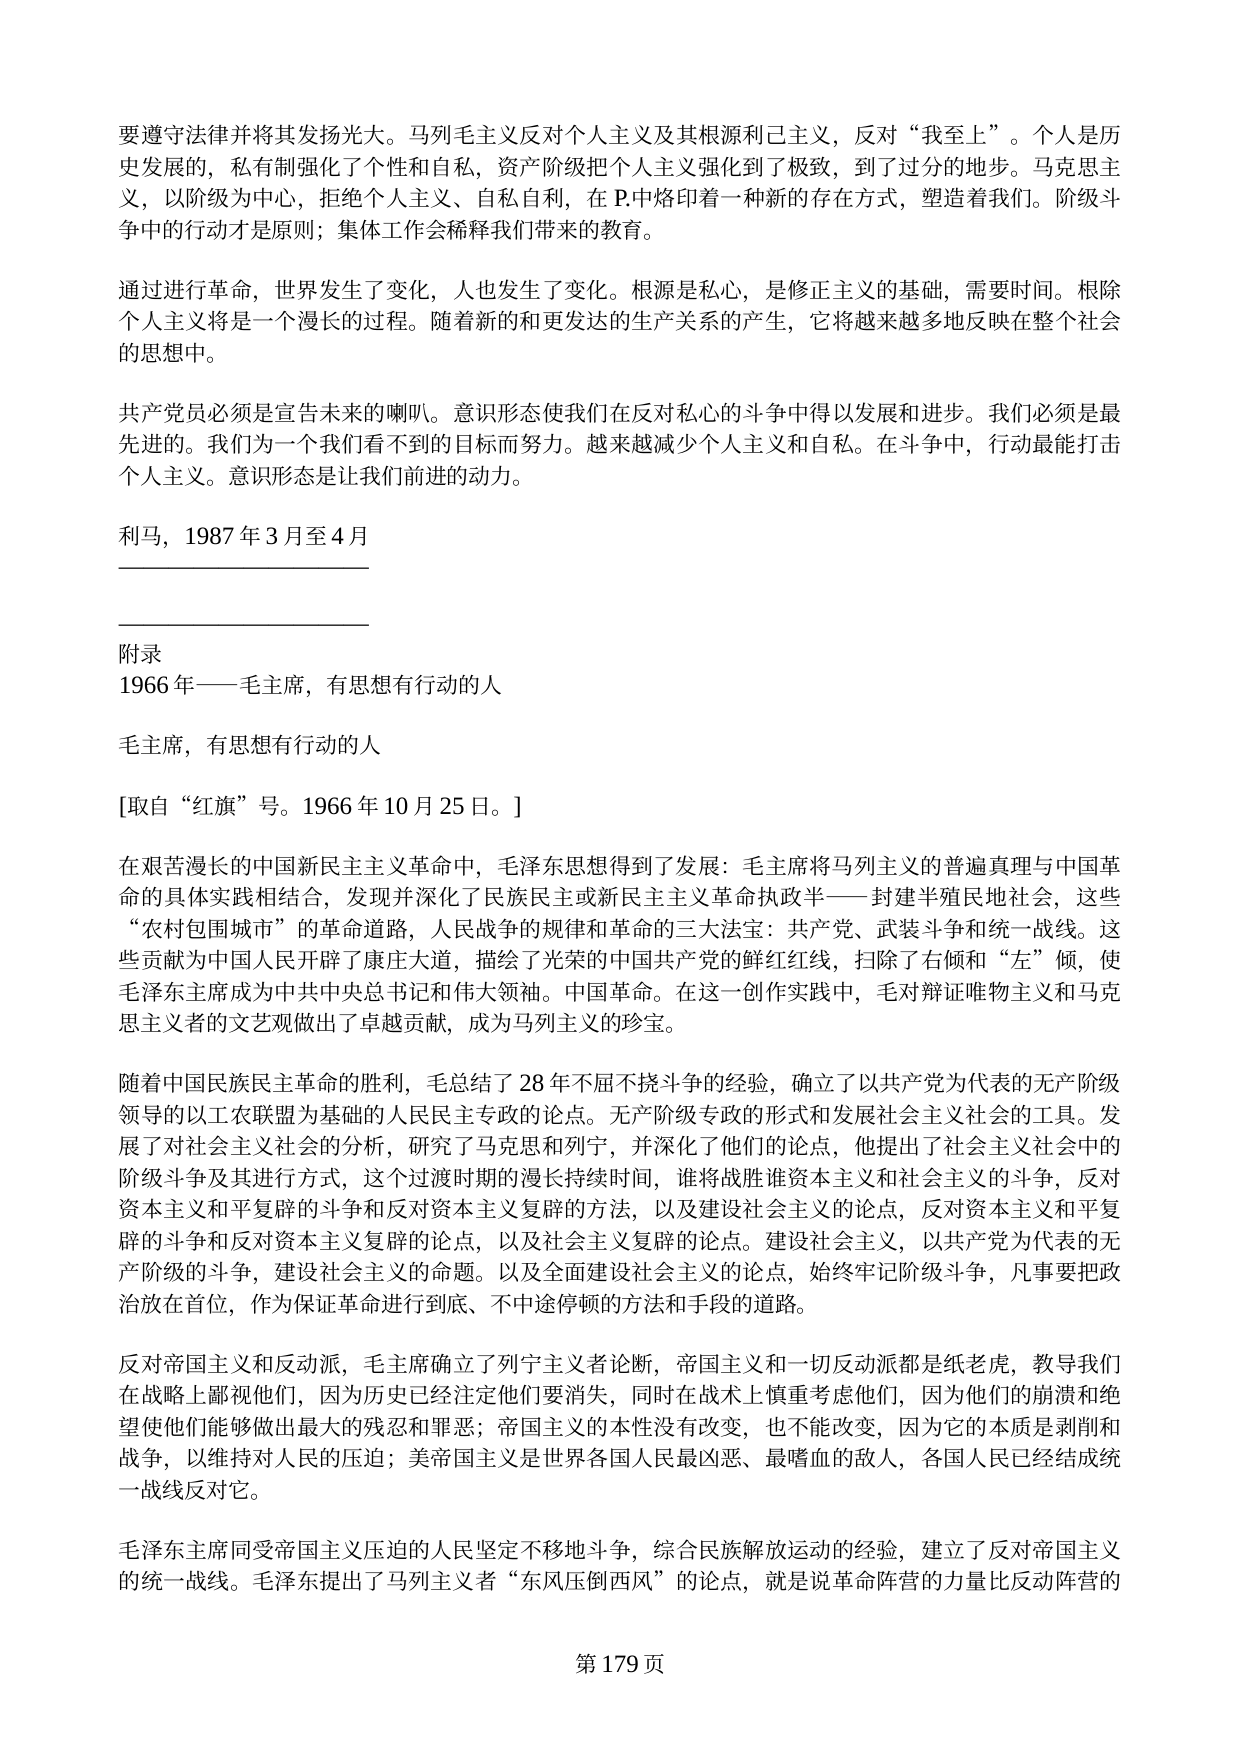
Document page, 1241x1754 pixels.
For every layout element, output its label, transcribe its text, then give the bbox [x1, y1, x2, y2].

text 毛主席，有思想有行动的人 [118, 729, 1122, 760]
text 通过进行革命，世界发生了变化，人也发生了变化。根源是私心，是修正主义的基础，需要时间。根除个人主义将是一个漫长的过程。随着新的和更发达的生产关系的产生，它将越来越多地反映在整个社会的思想中。 [118, 273, 1122, 367]
text 要遵守法律并将其发扬光大。马列毛主义反对个人主义及其根源利己主义，反对“我至上”。个人是历史发展的，私有制强化了个性和自私，资产阶级把个人主义强化到了极致，到了过分的地步。马克思主义，以阶级为中心，拒绝个人主义、自私自利，在P.中烙印着一种新的存在方式，塑造着我们。阶级斗争中的行动才是原则；集体工作会稀释我们带来的教育。 [118, 118, 1122, 244]
text 反对帝国主义和反动派，毛主席确立了列宁主义者论断，帝国主义和一切反动派都是纸老虎，教导我们在战略上鄙视他们，因为历史已经注定他们要消失，同时在战术上慎重考虑他们，因为他们的崩溃和绝望使他们能够做出最大的残忍和罪恶；帝国主义的本性没有改变，也不能改变，因为它的本质是剥削和战争，以维持对人民的压迫；美帝国主义是世界各国人民最凶恶、最嗜血的敌人，各国人民已经结成统一战线反对它。 [118, 1347, 1122, 1504]
text 在艰苦漫长的中国新民主主义革命中，毛泽东思想得到了发展：毛主席将马列主义的普遍真理与中国革命的具体实践相结合，发现并深化了民族民主或新民主主义革命执政半——封建半殖民地社会，这些“农村包围城市”的革命道路，人民战争的规律和革命的三大法宝：共产党、武装斗争和统一战线。这些贡献为中国人民开辟了康庄大道，描绘了光荣的中国共产党的鲜红红线，扫除了右倾和“左”倾，使毛泽东主席成为中共中央总书记和伟大领袖。中国革命。在这一创作实践中，毛对辩证唯物主义和马克思主义者的文艺观做出了卓越贡献，成为马列主义的珍宝。 [118, 849, 1122, 1038]
text [取自“红旗”号。1966年10月25日。] [118, 789, 1122, 820]
text —————————— [118, 608, 1122, 637]
text 附录 [118, 637, 1122, 668]
text —————————— [118, 551, 1122, 579]
text 随着中国民族民主革命的胜利，毛总结了28年不屈不挠斗争的经验，确立了以共产党为代表的无产阶级领导的以工农联盟为基础的人民民主专政的论点。无产阶级专政的形式和发展社会主义社会的工具。发展了对社会主义社会的分析，研究了马克思和列宁，并深化了他们的论点，他提出了社会主义社会中的阶级斗争及其进行方式，这个过渡时期的漫长持续时间，谁将战胜谁资本主义和社会主义的斗争，反对资本主义和平复辟的斗争和反对资本主义复辟的方法，以及建设社会主义的论点，反对资本主义和平复辟的斗争和反对资本主义复辟的论点，以及社会主义复辟的论点。建设社会主义，以共产党为代表的无产阶级的斗争，建设社会主义的命题。以及全面建设社会主义的论点，始终牢记阶级斗争，凡事要把政治放在首位，作为保证革命进行到底、不中途停顿的方法和手段的道路。 [118, 1067, 1122, 1318]
text 利马，1987年3月至4月 [118, 519, 1122, 551]
text 共产党员必须是宣告未来的喇叭。意识形态使我们在反对私心的斗争中得以发展和进步。我们必须是最先进的。我们为一个我们看不到的目标而努力。越来越减少个人主义和自私。在斗争中，行动最能打击个人主义。意识形态是让我们前进的动力。 [118, 396, 1122, 491]
text 1966年——毛主席，有思想有行动的人 [118, 668, 1122, 700]
text 毛泽东主席同受帝国主义压迫的人民坚定不移地斗争，综合民族解放运动的经验，建立了反对帝国主义的统一战线。毛泽东提出了马列主义者“东风压倒西风”的论点，就是说革命阵营的力量比反动阵营的 [118, 1533, 1122, 1596]
